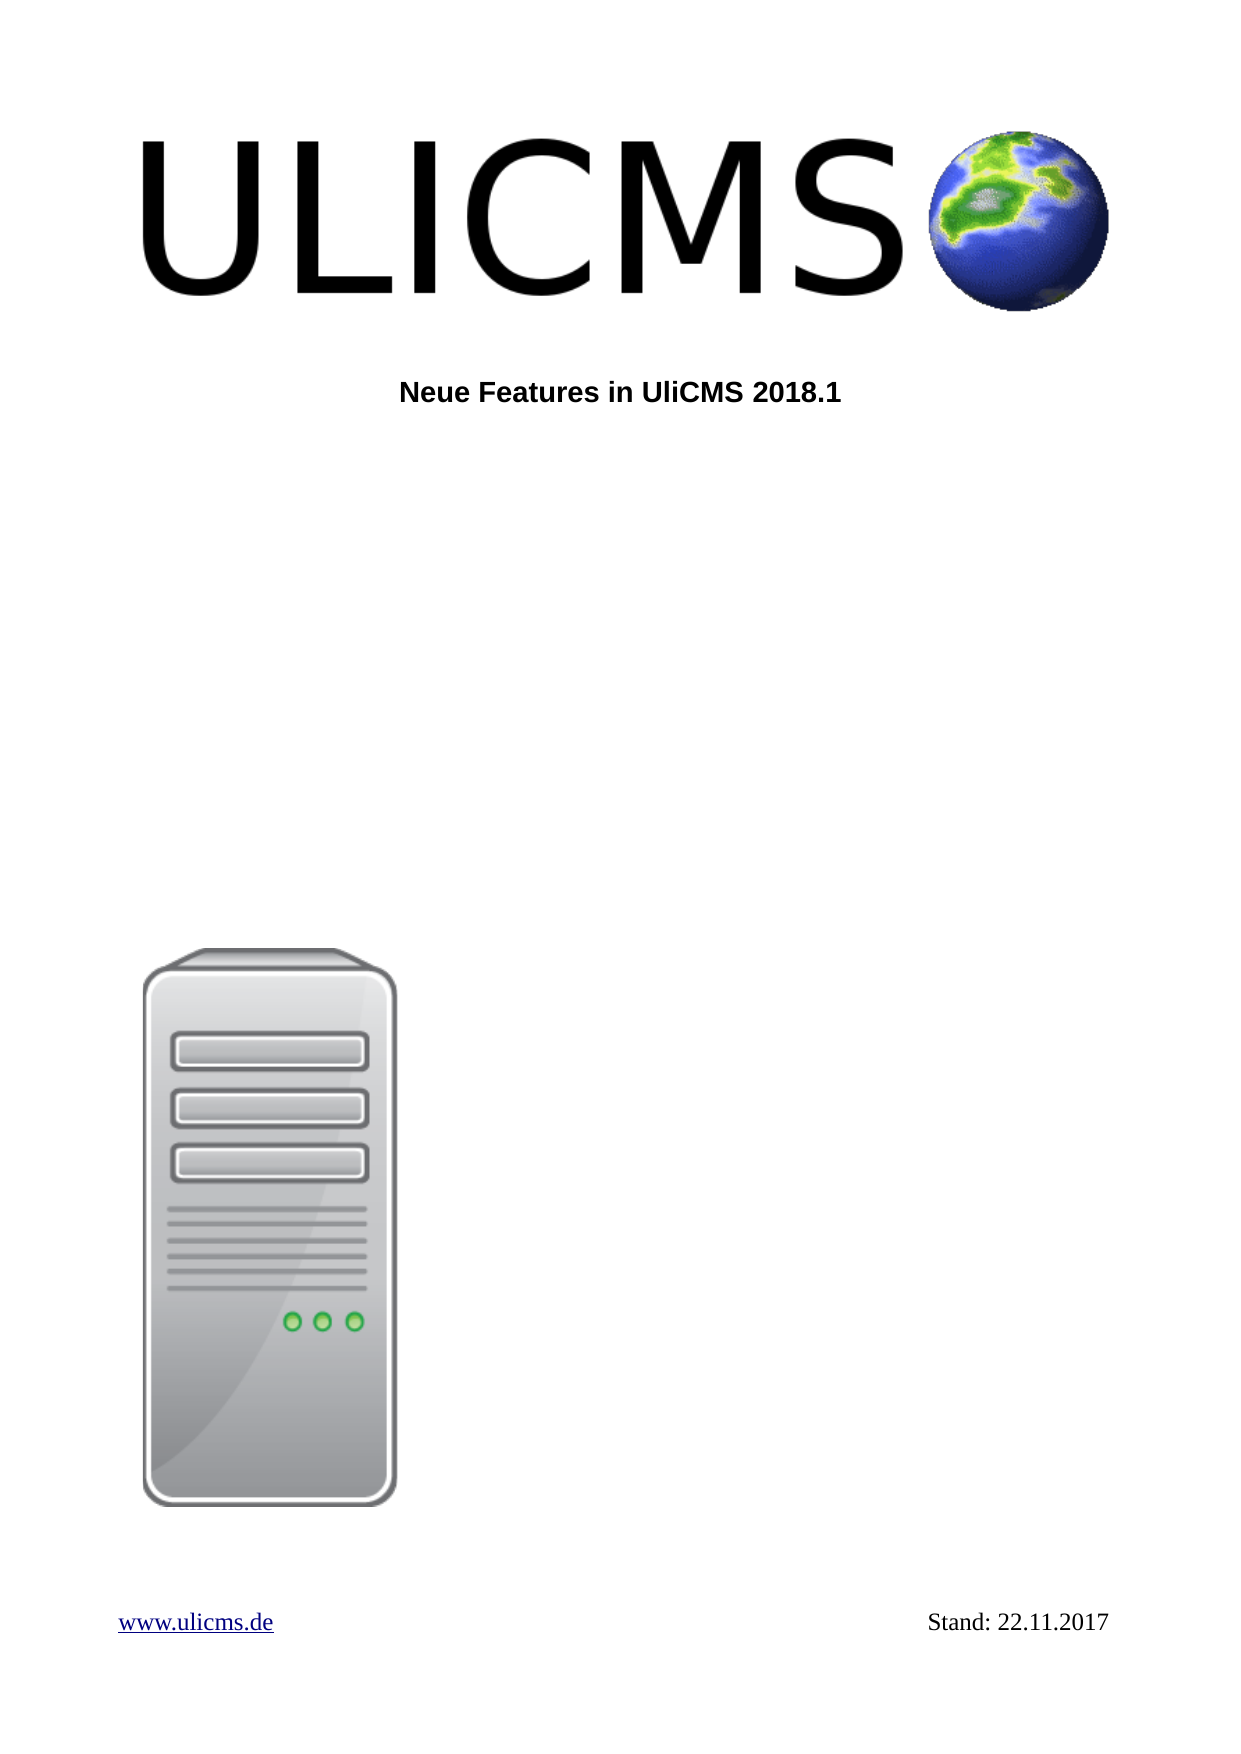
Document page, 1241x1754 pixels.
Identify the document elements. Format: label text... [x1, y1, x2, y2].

picture [115, 118, 1117, 321]
subtitle Neue Features in UliCMS 2018.1 [118, 375, 1122, 408]
picture [142, 948, 398, 1507]
